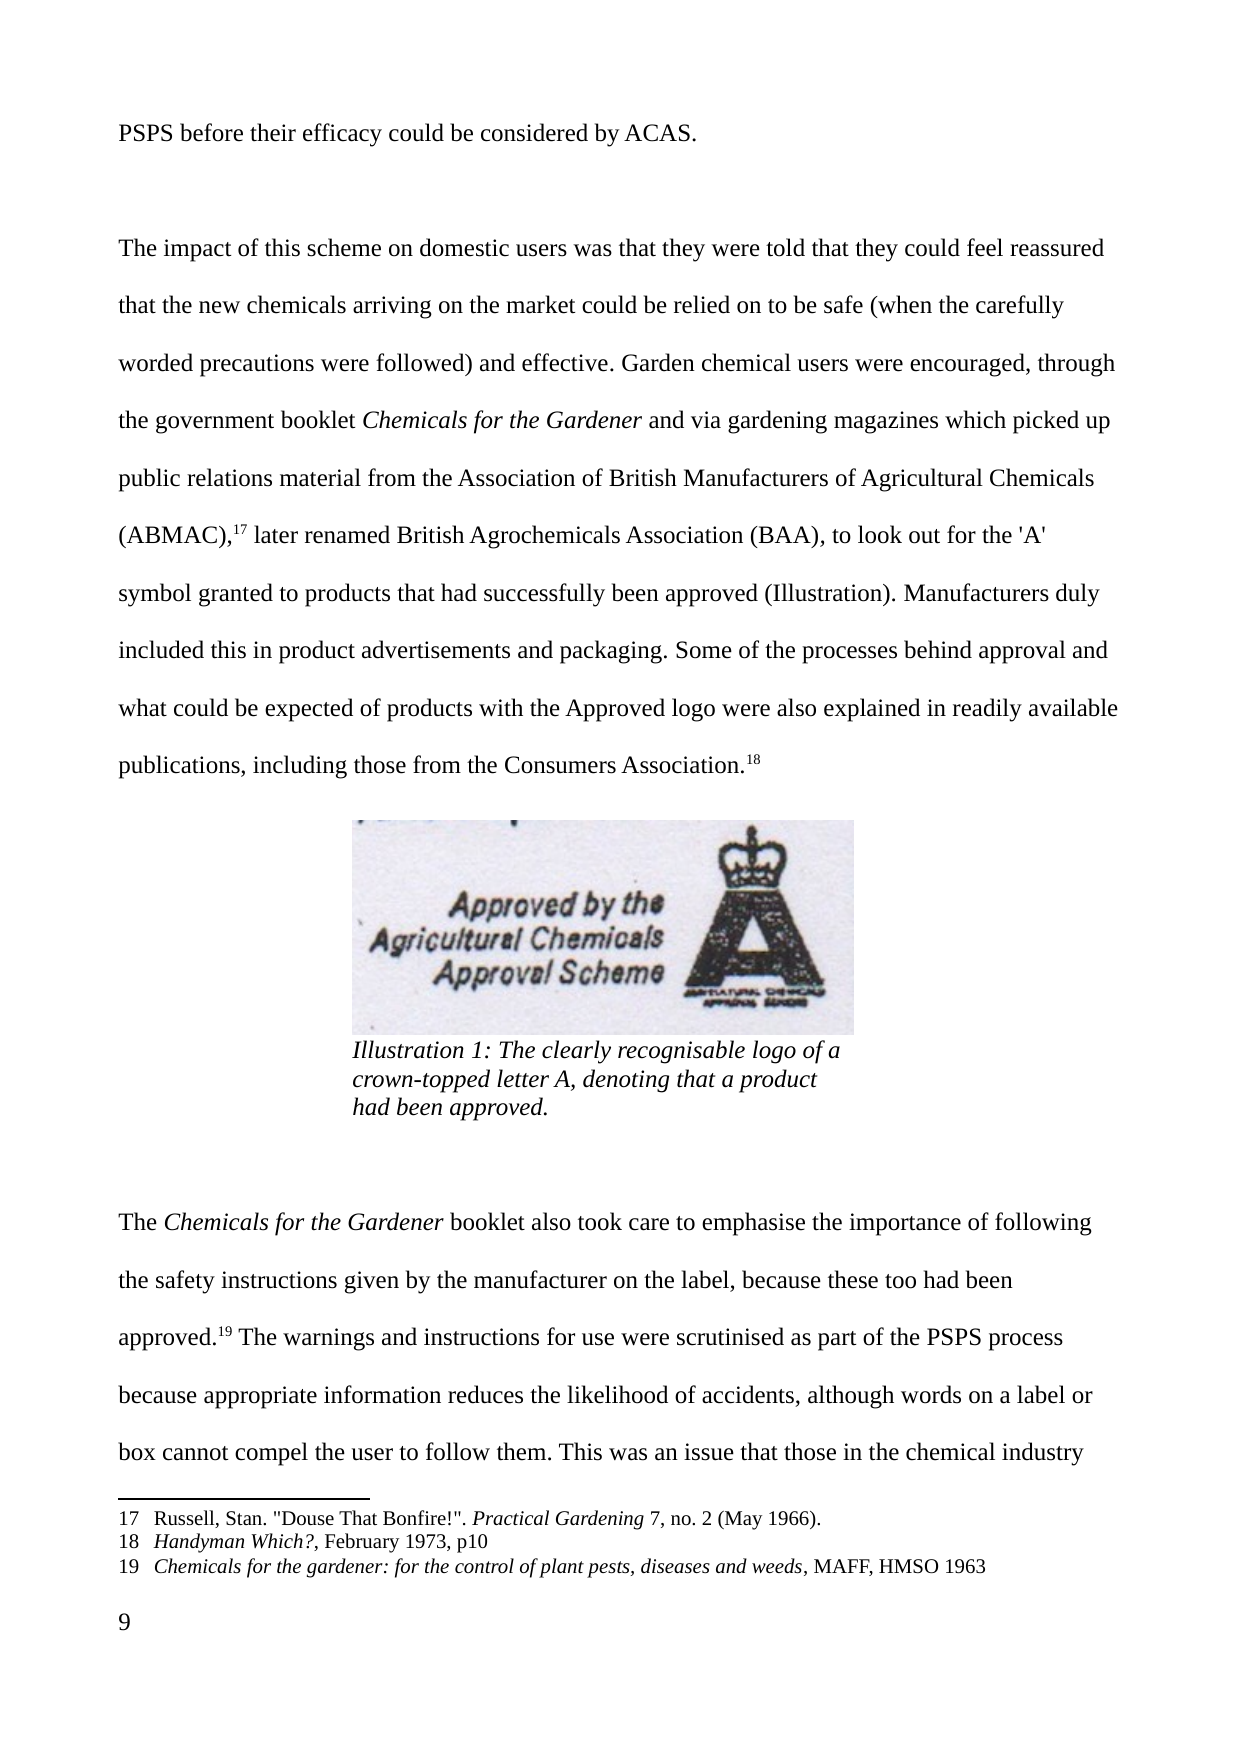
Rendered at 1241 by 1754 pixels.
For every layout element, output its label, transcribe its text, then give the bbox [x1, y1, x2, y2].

text The impact of this scheme on domestic users was that they were told that they could feel reassured that the new chemicals arriving on the market could be relied on to be safe (when the carefully worded precautions were followed) and effective. Garden chemical users were encouraged, through the government booklet Chemicals for the Gardener and via gardening magazines which picked up public relations material from the Association of British Manufacturers of Agricultural Chemicals (ABMAC), later renamed British Agrochemicals Association (BAA), to look out for the 'A' symbol granted to products that had successfully been approved (Illustration). Manufacturers duly included this in product advertisements and packaging. Some of the processes behind approval and what could be expected of products with the Approved logo were also explained in readily available publications, including those from the Consumers Association. [118, 233, 1122, 779]
text The Chemicals for the Gardener booklet also took care to emphasise the importance of following the safety instructions given by the manufacturer on the label, because these too had been approved. The warnings and instructions for use were scrutinised as part of the PSPS process because appropriate information reduces the likelihood of accidents, although words on a label or box cannot compel the user to follow them. This was an issue that those in the chemical industry [118, 1207, 1122, 1466]
picture [352, 820, 854, 1035]
text Russell, Stan. "Douse That Bonfire!". Practical Gardening 7, no. 2 (May 1966). [118, 1505, 1122, 1529]
text Handyman Which?, February 1973, p10 [118, 1529, 1122, 1553]
text PSPS before their efficacy could be considered by ACAS. [118, 118, 1122, 147]
text Illustration 1: The clearly recognisable logo of a crown-topped letter A, denoting that a product had been approved. [352, 1035, 854, 1121]
text Chemicals for the gardener: for the control of plant pests, diseases and weeds, MAFF, HMSO 1963 [118, 1553, 1122, 1578]
